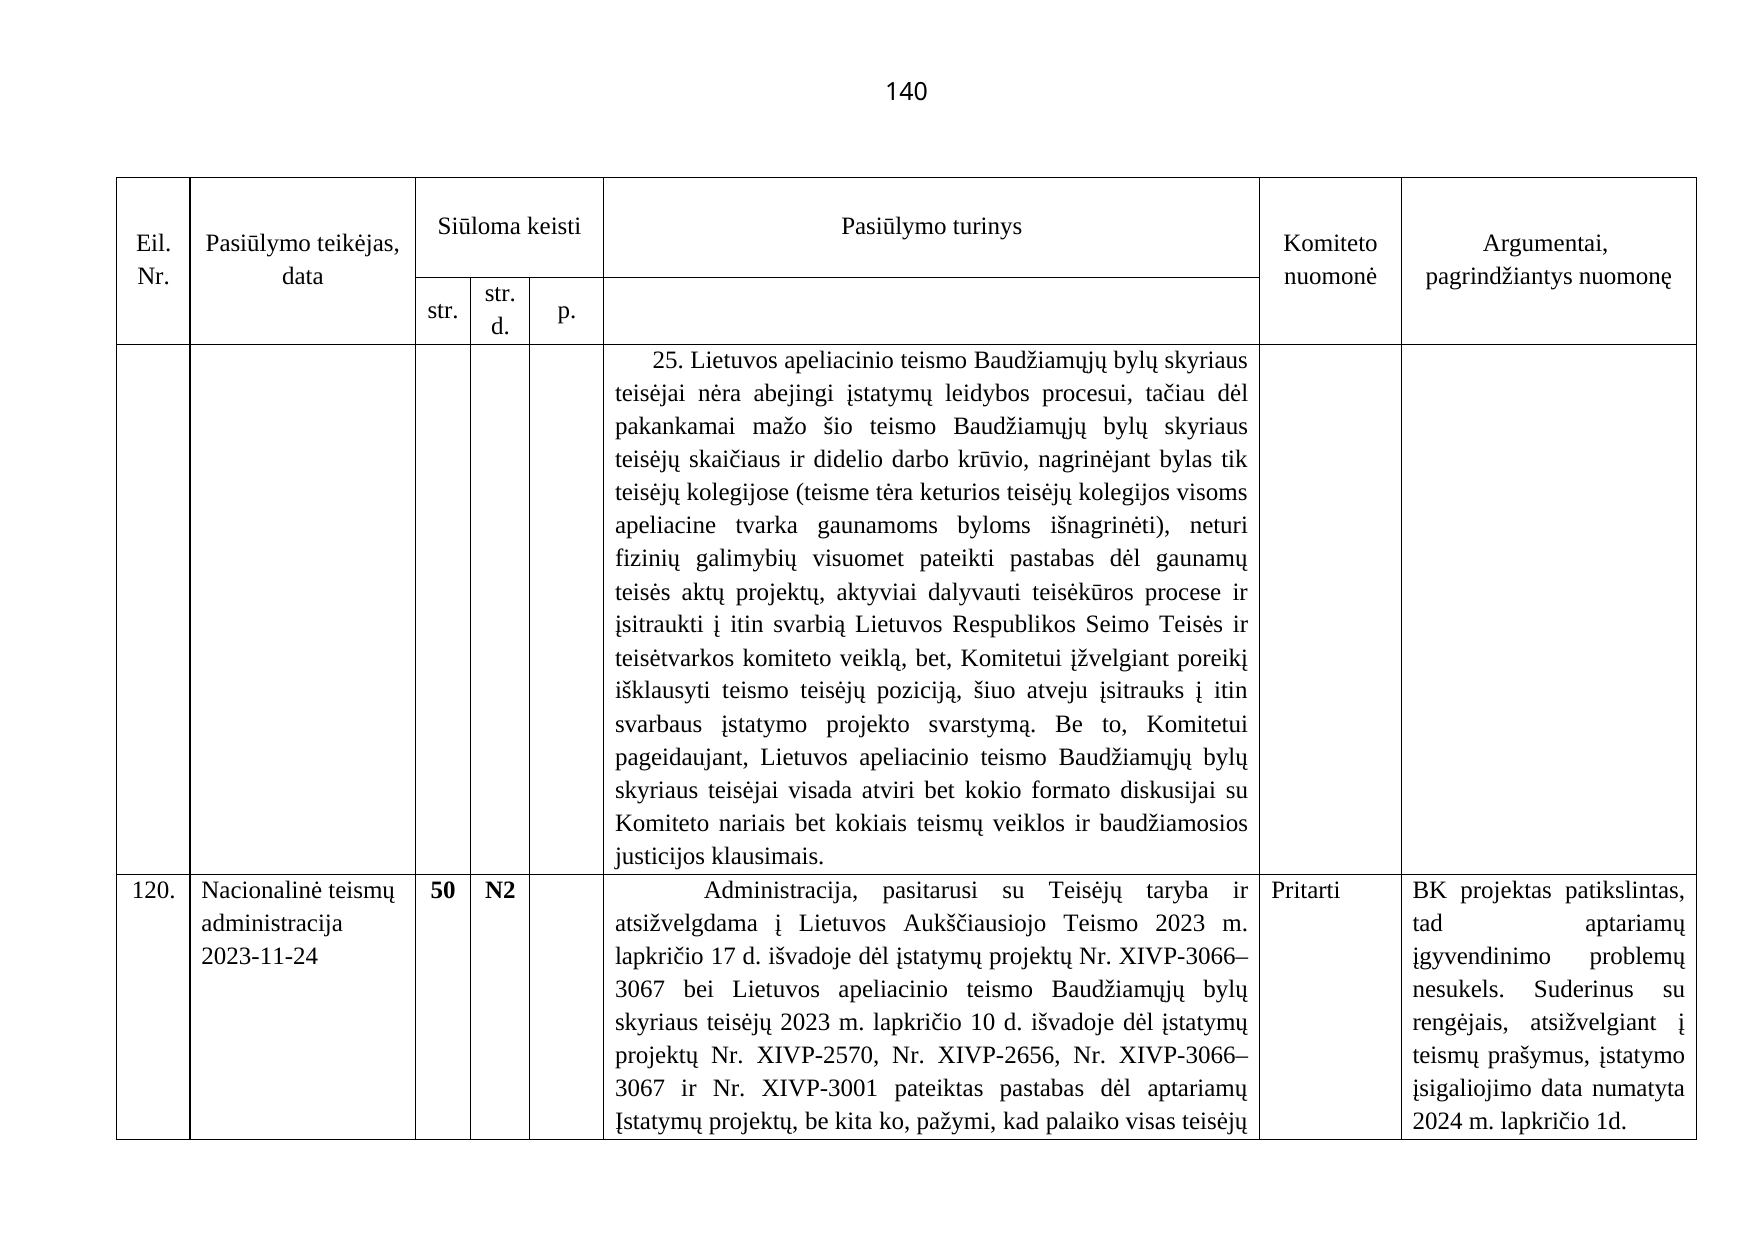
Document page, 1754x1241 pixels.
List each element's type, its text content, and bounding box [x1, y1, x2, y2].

table_cell Nacionalinė teismų administracija 2023-11-24 [191, 875, 415, 1138]
table_cell p. [530, 278, 603, 344]
table_header Pasiūlymo turinys [604, 178, 1259, 277]
table_header Argumentai, pagrindžiantys nuomonę [1402, 178, 1696, 344]
table_header Siūloma keisti [416, 178, 603, 277]
table_cell BK projektas patikslintas, tad aptariamų įgyvendinimo problemų nesukels. Suderinus su rengėjais, atsižvelgiant į teismų prašymus, įstatymo įsigaliojimo data numatyta 2024 m. lapkričio 1d. [1402, 875, 1696, 1138]
table_cell [1260, 345, 1401, 874]
table_cell N2 [471, 875, 529, 1138]
table_cell [604, 278, 1259, 344]
table_header Eil. Nr. [117, 178, 189, 344]
table_cell str. d. [471, 278, 529, 344]
table_cell [530, 345, 603, 874]
table_cell [530, 875, 603, 1138]
table_cell [471, 345, 529, 874]
table_header Komiteto nuomonė [1260, 178, 1401, 344]
table_cell str. [416, 278, 470, 344]
table_cell [416, 345, 470, 874]
table_cell 120. [117, 875, 189, 1138]
table_cell [1402, 345, 1696, 874]
table_cell [117, 345, 189, 874]
table_cell [191, 345, 415, 874]
table_cell Administracija, pasitarusi su Teisėjų taryba ir atsižvelgdama į Lietuvos Aukščiausiojo Teismo 2023 m. lapkričio 17 d. išvadoje dėl įstatymų projektų Nr. XIVP-3066–3067 bei Lietuvos apeliacinio teismo Baudžiamųjų bylų skyriaus teisėjų 2023 m. lapkričio 10 d. išvadoje dėl įstatymų projektų Nr. XIVP-2570, Nr. XIVP-2656, Nr. XIVP-3066–3067 ir Nr. XIVP-3001 pateiktas pastabas dėl aptariamų Įstatymų projektų, be kita ko, pažymi, kad palaiko visas teisėjų [604, 875, 1259, 1138]
table_header Pasiūlymo teikėjas, data [191, 178, 415, 344]
table_cell Pritarti [1260, 875, 1401, 1138]
table_cell 50 [416, 875, 470, 1138]
table_cell 25. Lietuvos apeliacinio teismo Baudžiamųjų bylų skyriaus teisėjai nėra abejingi įstatymų leidybos procesui, tačiau dėl pakankamai mažo šio teismo Baudžiamųjų bylų skyriaus teisėjų skaičiaus ir didelio darbo krūvio, nagrinėjant bylas tik teisėjų kolegijose (teisme tėra keturios teisėjų kolegijos visoms apeliacine tvarka gaunamoms byloms išnagrinėti), neturi fizinių galimybių visuomet pateikti pastabas dėl gaunamų teisės aktų projektų, aktyviai dalyvauti teisėkūros procese ir įsitraukti į itin svarbią Lietuvos Respublikos Seimo Teisės ir teisėtvarkos komiteto veiklą, bet, Komitetui įžvelgiant poreikį išklausyti teismo teisėjų poziciją, šiuo atveju įsitrauks į itin svarbaus įstatymo projekto svarstymą. Be to, Komitetui pageidaujant, Lietuvos apeliacinio teismo Baudžiamųjų bylų skyriaus teisėjai visada atviri bet kokio formato diskusijai su Komiteto nariais bet kokiais teismų veiklos ir baudžiamosios justicijos klausimais. [604, 345, 1259, 874]
